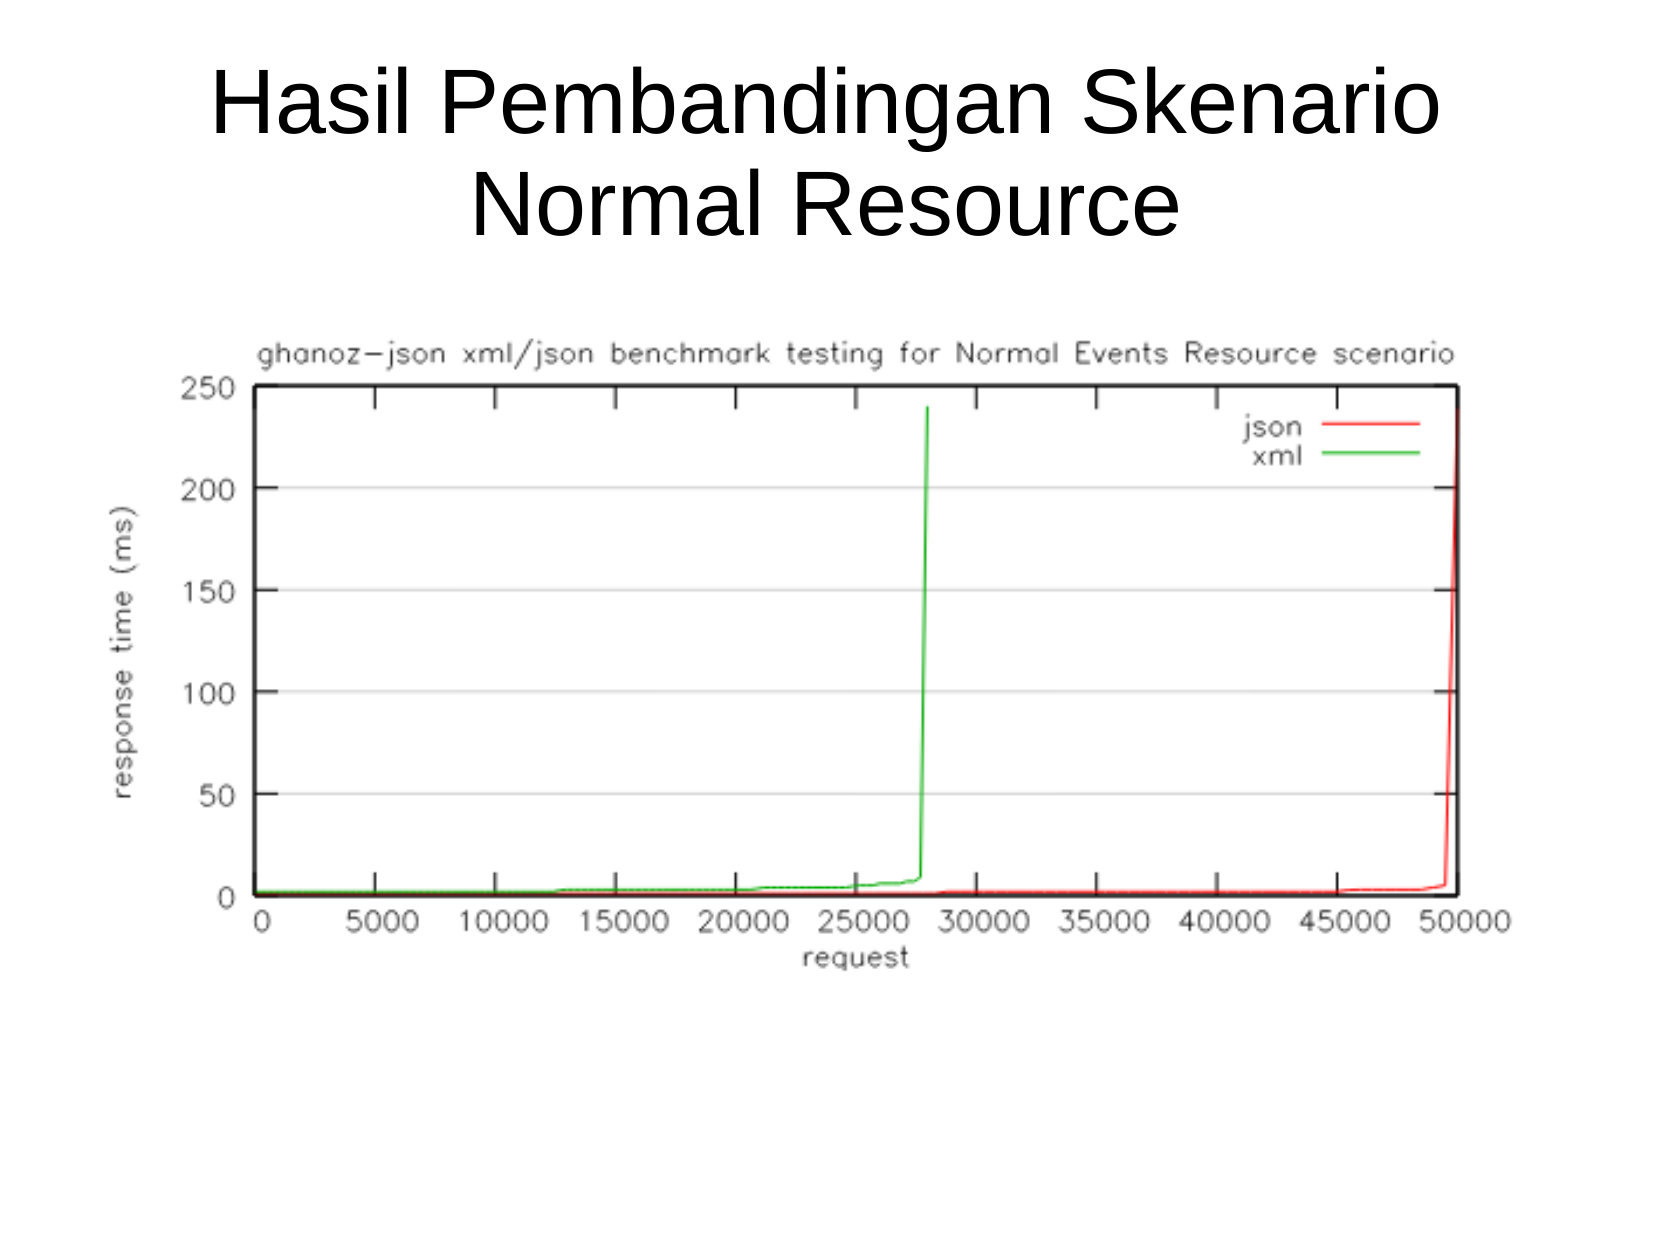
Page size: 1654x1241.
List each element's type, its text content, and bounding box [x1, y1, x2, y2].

picture [82, 316, 1538, 984]
title Hasil Pembandingan Skenario Normal Resource [82, 49, 1571, 257]
